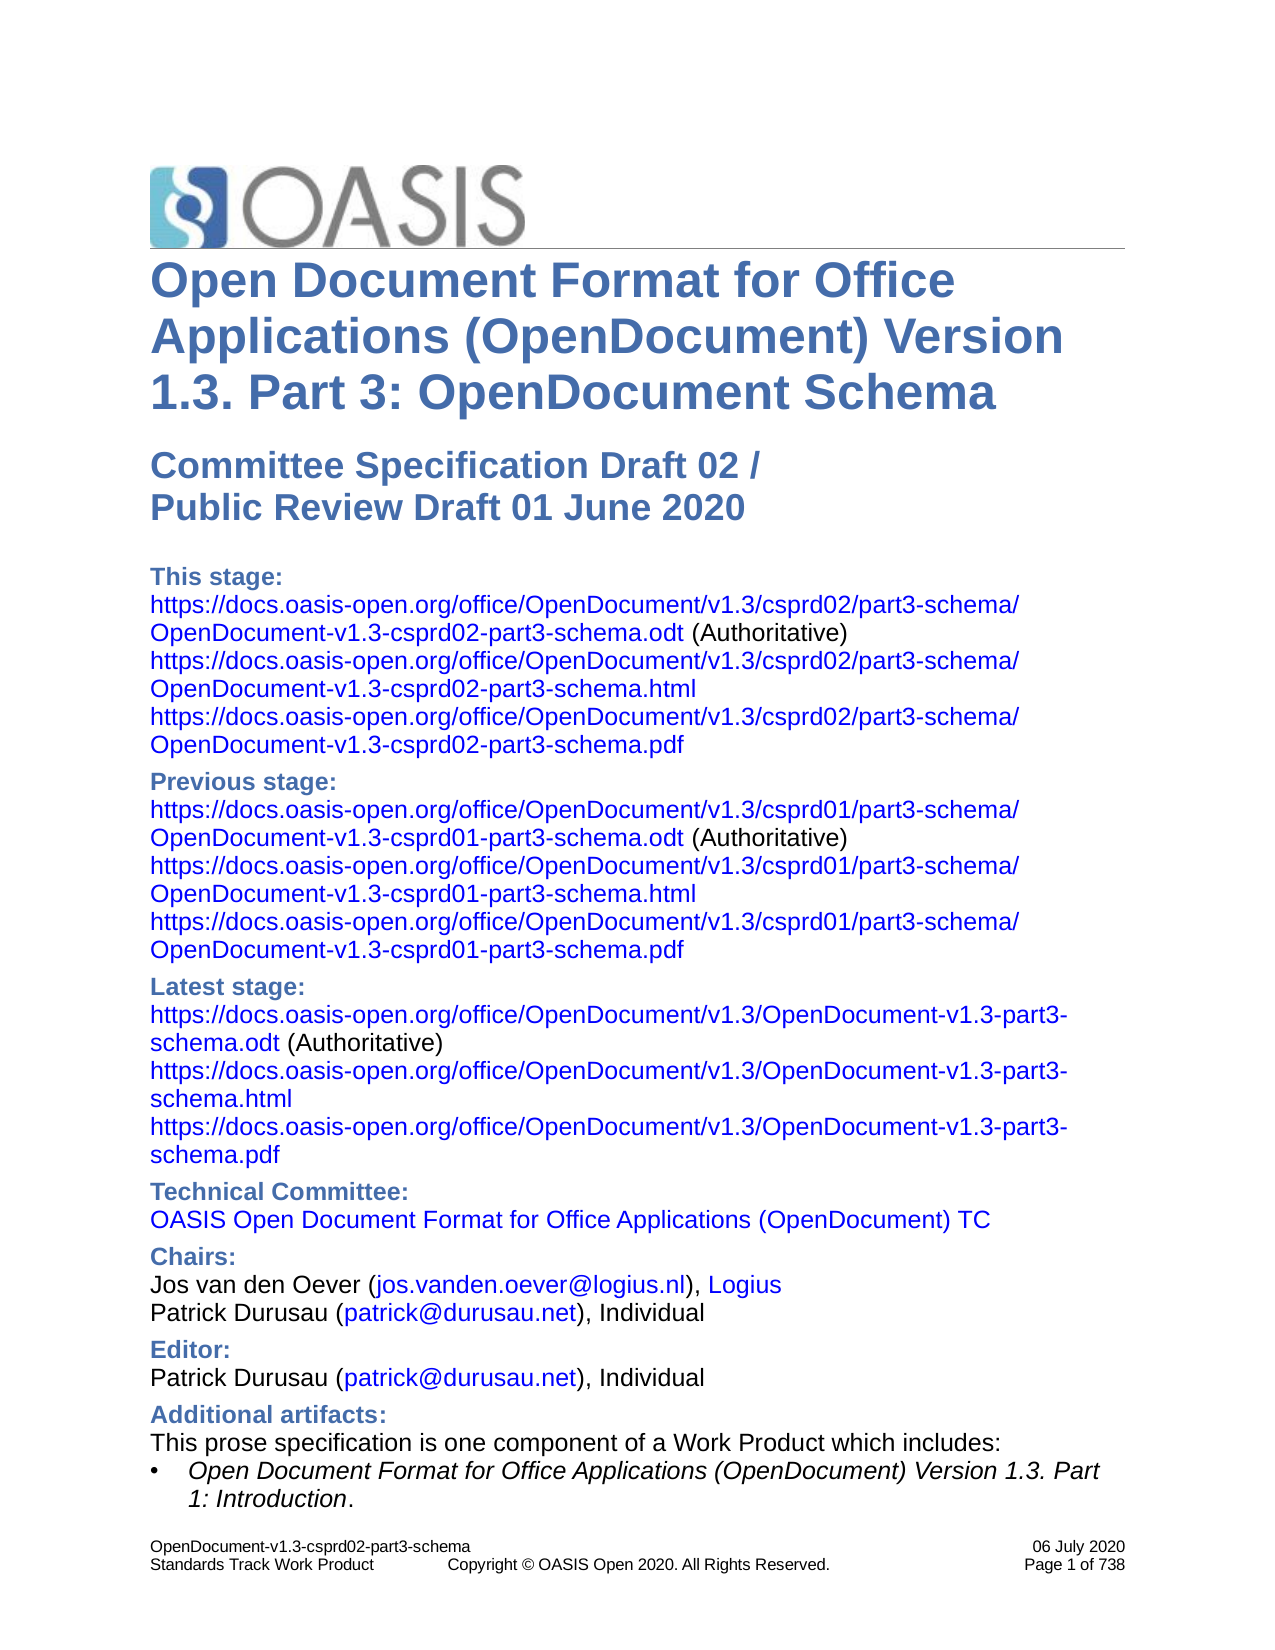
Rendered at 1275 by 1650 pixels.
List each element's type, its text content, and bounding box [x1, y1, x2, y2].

title Previous stage: [150, 768, 1125, 796]
title OASIS Open Document Format for Office Applications (OpenDocument) TC [150, 1206, 1125, 1234]
title This prose specification is one component of a Work Product which includes: [150, 1429, 1125, 1457]
list Open Document Format for Office Applications (OpenDocument) Version 1.3. Part 1: Introduction. [150, 1457, 1125, 1513]
title https://docs.oasis-open.org/office/OpenDocument/v1.3/csprd01/part3-schema/OpenDocument-v1.3-csprd01-part3-schema.html [150, 852, 1125, 908]
title https://docs.oasis-open.org/office/OpenDocument/v1.3/csprd01/part3-schema/OpenDocument-v1.3-csprd01-part3-schema.pdf [150, 908, 1125, 964]
title Technical Committee: [150, 1178, 1125, 1206]
title Open Document Format for Office Applications (OpenDocument) Version 1.3. Part 3: OpenDocument Schema [150, 249, 1125, 419]
title This stage: [150, 562, 1125, 591]
title https://docs.oasis-open.org/office/OpenDocument/v1.3/OpenDocument-v1.3-part3-schema.odt (Authoritative) [150, 1001, 1125, 1057]
picture [150, 165, 525, 248]
title https://docs.oasis-open.org/office/OpenDocument/v1.3/csprd01/part3-schema/OpenDocument-v1.3-csprd01-part3-schema.odt (Authoritative) [150, 796, 1125, 852]
title Patrick Durusau (patrick@durusau.net), Individual [150, 1364, 1125, 1392]
title Jos van den Oever (jos.vanden.oever@logius.nl), Logius [150, 1271, 1125, 1299]
title Editor: [150, 1336, 1125, 1364]
title https://docs.oasis-open.org/office/OpenDocument/v1.3/csprd02/part3-schema/OpenDocument-v1.3-csprd02-part3-schema.html [150, 647, 1125, 703]
title Additional artifacts: [150, 1401, 1125, 1429]
title https://docs.oasis-open.org/office/OpenDocument/v1.3/OpenDocument-v1.3-part3-schema.html [150, 1057, 1125, 1113]
title Latest stage: [150, 973, 1125, 1001]
title Patrick Durusau (patrick@durusau.net), Individual [150, 1299, 1125, 1327]
subtitle Committee Specification Draft 02 / Public Review Draft 01 June 2020 [150, 441, 1125, 528]
title https://docs.oasis-open.org/office/OpenDocument/v1.3/OpenDocument-v1.3-part3-schema.pdf [150, 1113, 1125, 1169]
title https://docs.oasis-open.org/office/OpenDocument/v1.3/csprd02/part3-schema/OpenDocument-v1.3-csprd02-part3-schema.odt (Authoritative) [150, 591, 1125, 647]
title https://docs.oasis-open.org/office/OpenDocument/v1.3/csprd02/part3-schema/OpenDocument-v1.3-csprd02-part3-schema.pdf [150, 703, 1125, 759]
title Chairs: [150, 1243, 1125, 1271]
